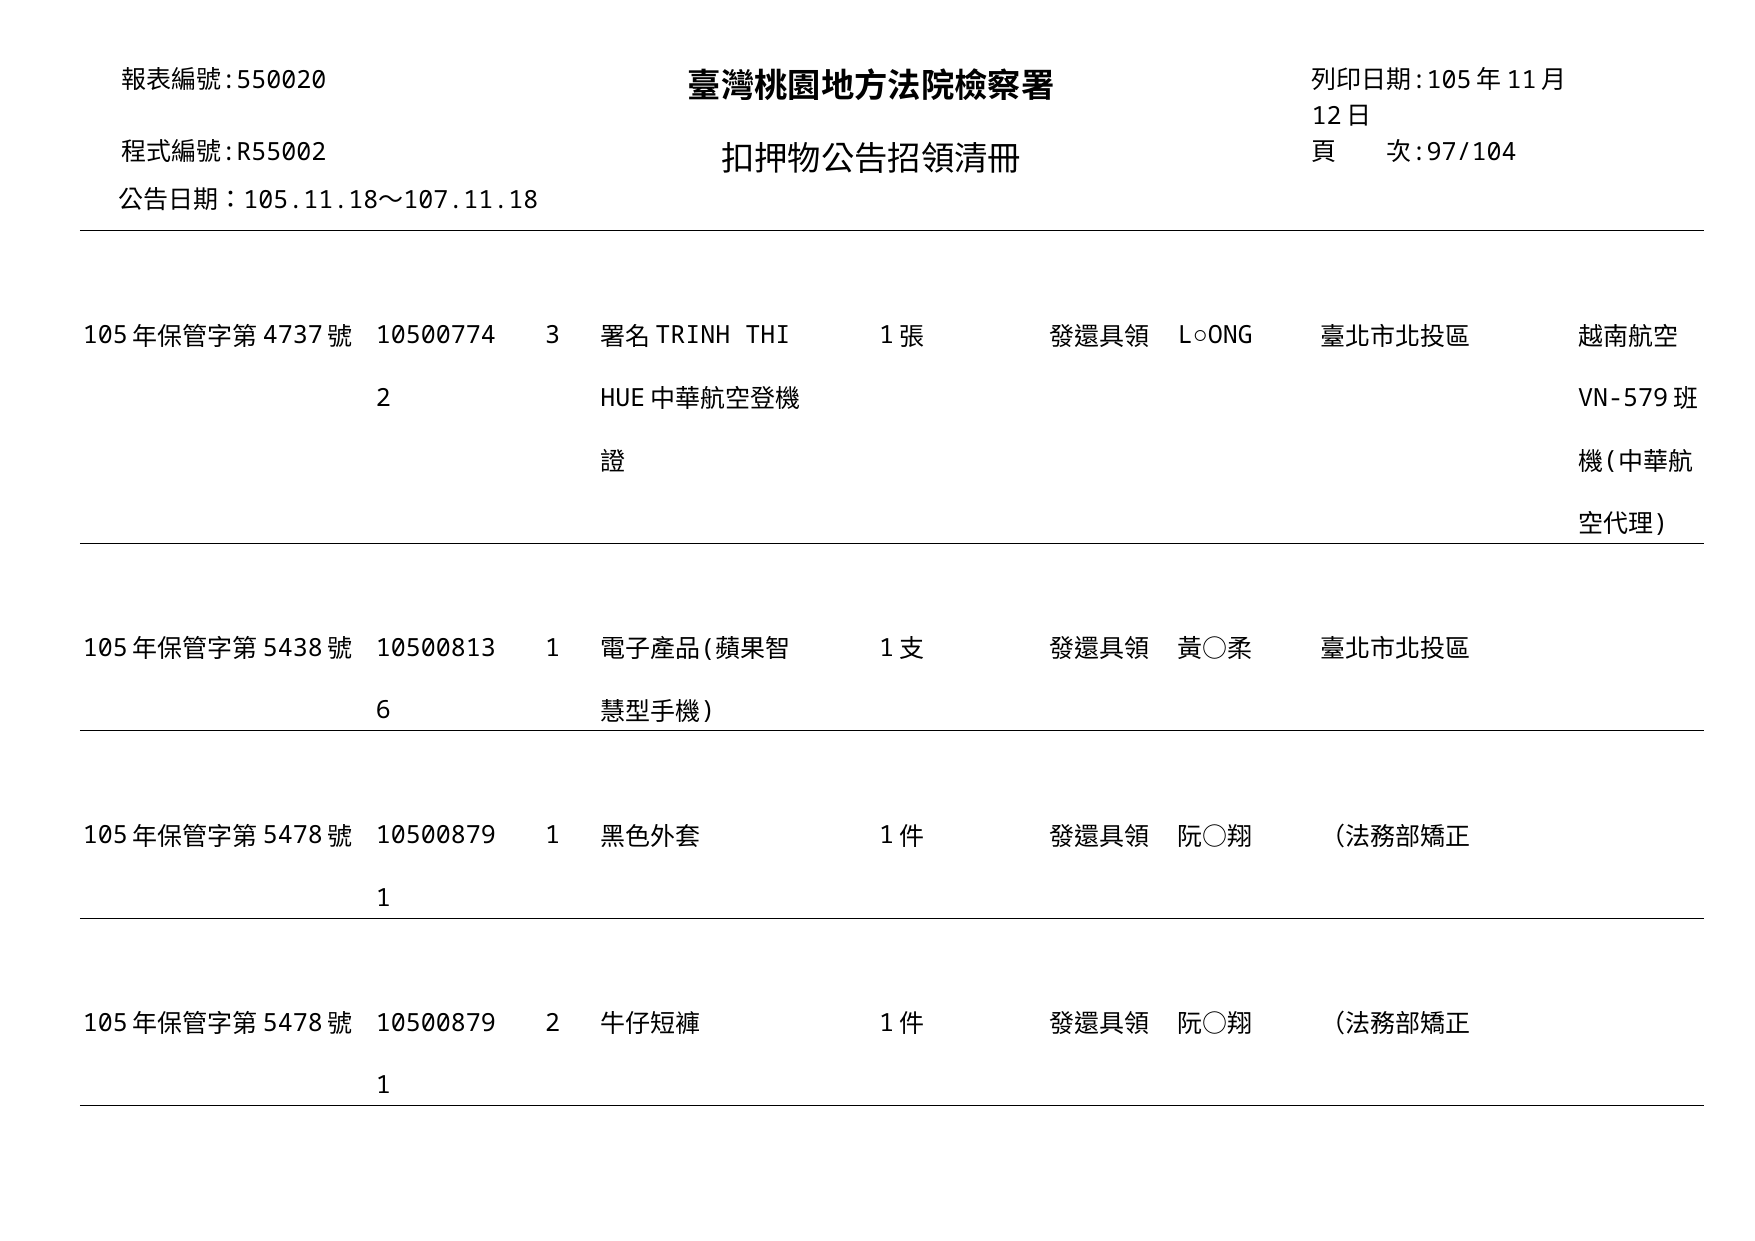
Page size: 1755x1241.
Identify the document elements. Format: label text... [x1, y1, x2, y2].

table_cell 105008791 [373, 919, 507, 1105]
table_cell 105年保管字第5478號 [80, 731, 373, 917]
table_cell 3 [507, 231, 597, 542]
table_cell [1575, 544, 1704, 730]
table_cell 1 [507, 731, 597, 917]
table_cell 署名TRINH THI HUE中華航空登機證 [597, 231, 807, 542]
table_cell 黃○柔 [1175, 544, 1317, 730]
table_cell 105007742 [373, 231, 507, 542]
table_cell （法務部矯正 [1317, 919, 1575, 1105]
table_cell [927, 731, 1046, 917]
table_cell [1575, 919, 1704, 1105]
table_cell 105008136 [373, 544, 507, 730]
table_cell 臺北市北投區 [1317, 544, 1575, 730]
table_cell 1 [507, 544, 597, 730]
table_cell 阮○翔 [1175, 731, 1317, 917]
table_cell 1支 [808, 544, 927, 730]
table_cell [927, 544, 1046, 730]
table_cell 發還具領 [1046, 544, 1175, 730]
table_cell 黑色外套 [597, 731, 807, 917]
table_cell 105年保管字第4737號 [80, 231, 373, 542]
table_cell 發還具領 [1046, 231, 1175, 542]
table_cell 發還具領 [1046, 731, 1175, 917]
table_cell （法務部矯正 [1317, 731, 1575, 917]
table_cell 阮○翔 [1175, 919, 1317, 1105]
table_cell 電子產品(蘋果智慧型手機) [597, 544, 807, 730]
table_cell 105年保管字第5438號 [80, 544, 373, 730]
table_cell [1575, 731, 1704, 917]
table_cell 105年保管字第5478號 [80, 919, 373, 1105]
table_cell [927, 919, 1046, 1105]
table_cell 1件 [808, 731, 927, 917]
table_cell 1張 [808, 231, 927, 542]
table_cell 牛仔短褲 [597, 919, 807, 1105]
table_cell 越南航空VN-579班機(中華航空代理) [1575, 231, 1704, 542]
table_cell 105008791 [373, 731, 507, 917]
table_cell 臺北市北投區 [1317, 231, 1575, 542]
table_cell [927, 231, 1046, 542]
table_cell 1件 [808, 919, 927, 1105]
table_cell 發還具領 [1046, 919, 1175, 1105]
table_cell L○ONG [1175, 231, 1317, 542]
table_cell 2 [507, 919, 597, 1105]
